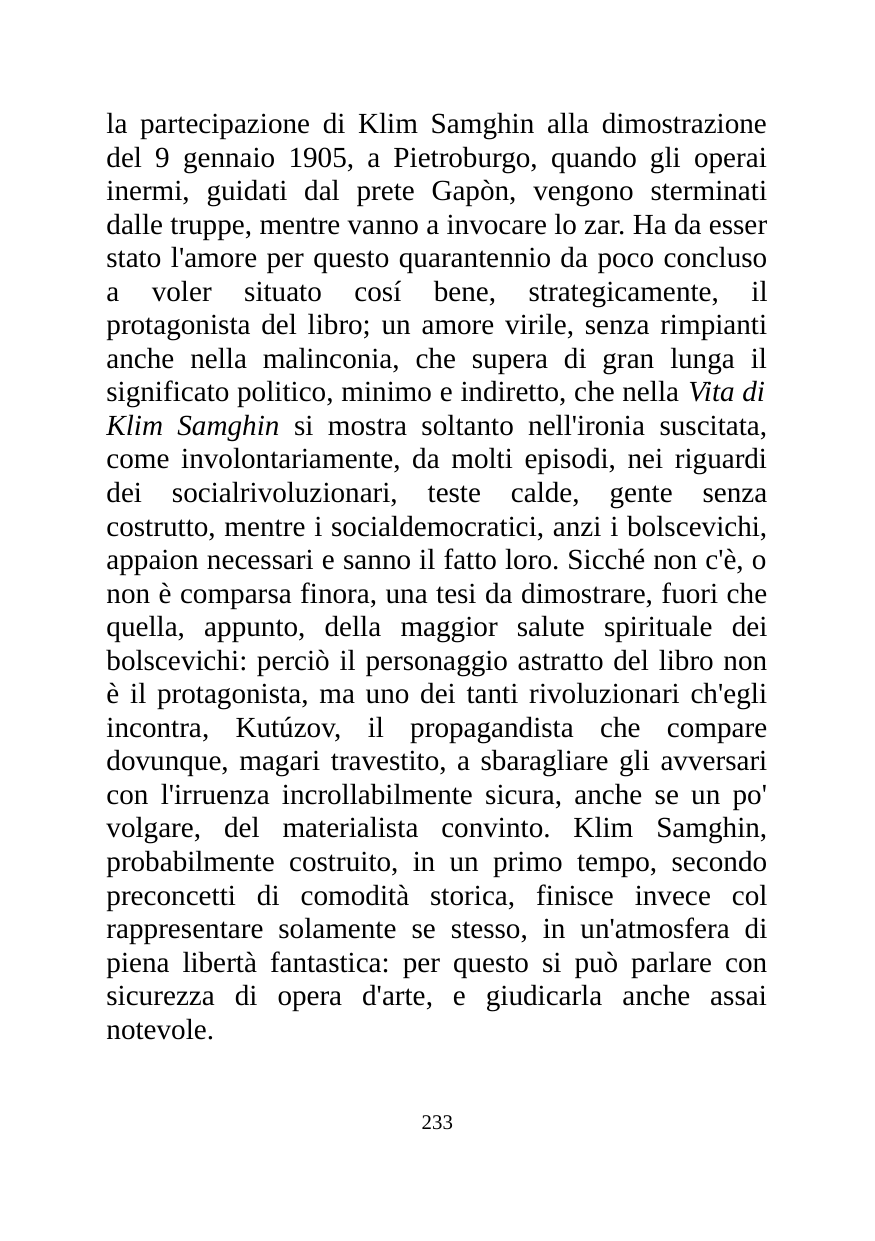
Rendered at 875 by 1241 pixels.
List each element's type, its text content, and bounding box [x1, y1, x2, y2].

text la partecipazione di Klim Samghin alla dimostrazione del 9 gennaio 1905, a Pietroburgo, quando gli operai inermi, guidati dal prete Gapòn, vengono sterminati dalle truppe, mentre vanno a invocare lo zar. Ha da esser stato l'amore per questo quarantennio da poco concluso a voler situato cosí bene, strategicamente, il protagonista del libro; un amore virile, senza rimpianti anche nella malinconia, che supera di gran lunga il significato politico, minimo e indiretto, che nella Vita di Klim Samghin si mostra soltanto nell'ironia suscitata, come involontariamente, da molti episodi, nei riguardi dei socialrivoluzionari, teste calde, gente senza costrutto, mentre i socialdemocratici, anzi i bolscevichi, appaion necessari e sanno il fatto loro. Sicché non c'è, o non è comparsa finora, una tesi da dimostrare, fuori che quella, appunto, della maggior salute spirituale dei bolscevichi: perciò il personaggio astratto del libro non è il protagonista, ma uno dei tanti rivoluzionari ch'egli incontra, Kutúzov, il propagandista che compare dovunque, magari travestito, a sbaragliare gli avversari con l'irruenza incrollabilmente sicura, anche se un po' volgare, del materialista convinto. Klim Samghin, probabilmente costruito, in un primo tempo, secondo preconcetti di comodità storica, finisce invece col rappresentare solamente se stesso, in un'atmosfera di piena libertà fantastica: per questo si può parlare con sicurezza di opera d'arte, e giudicarla anche assai notevole. [106, 106, 768, 1045]
